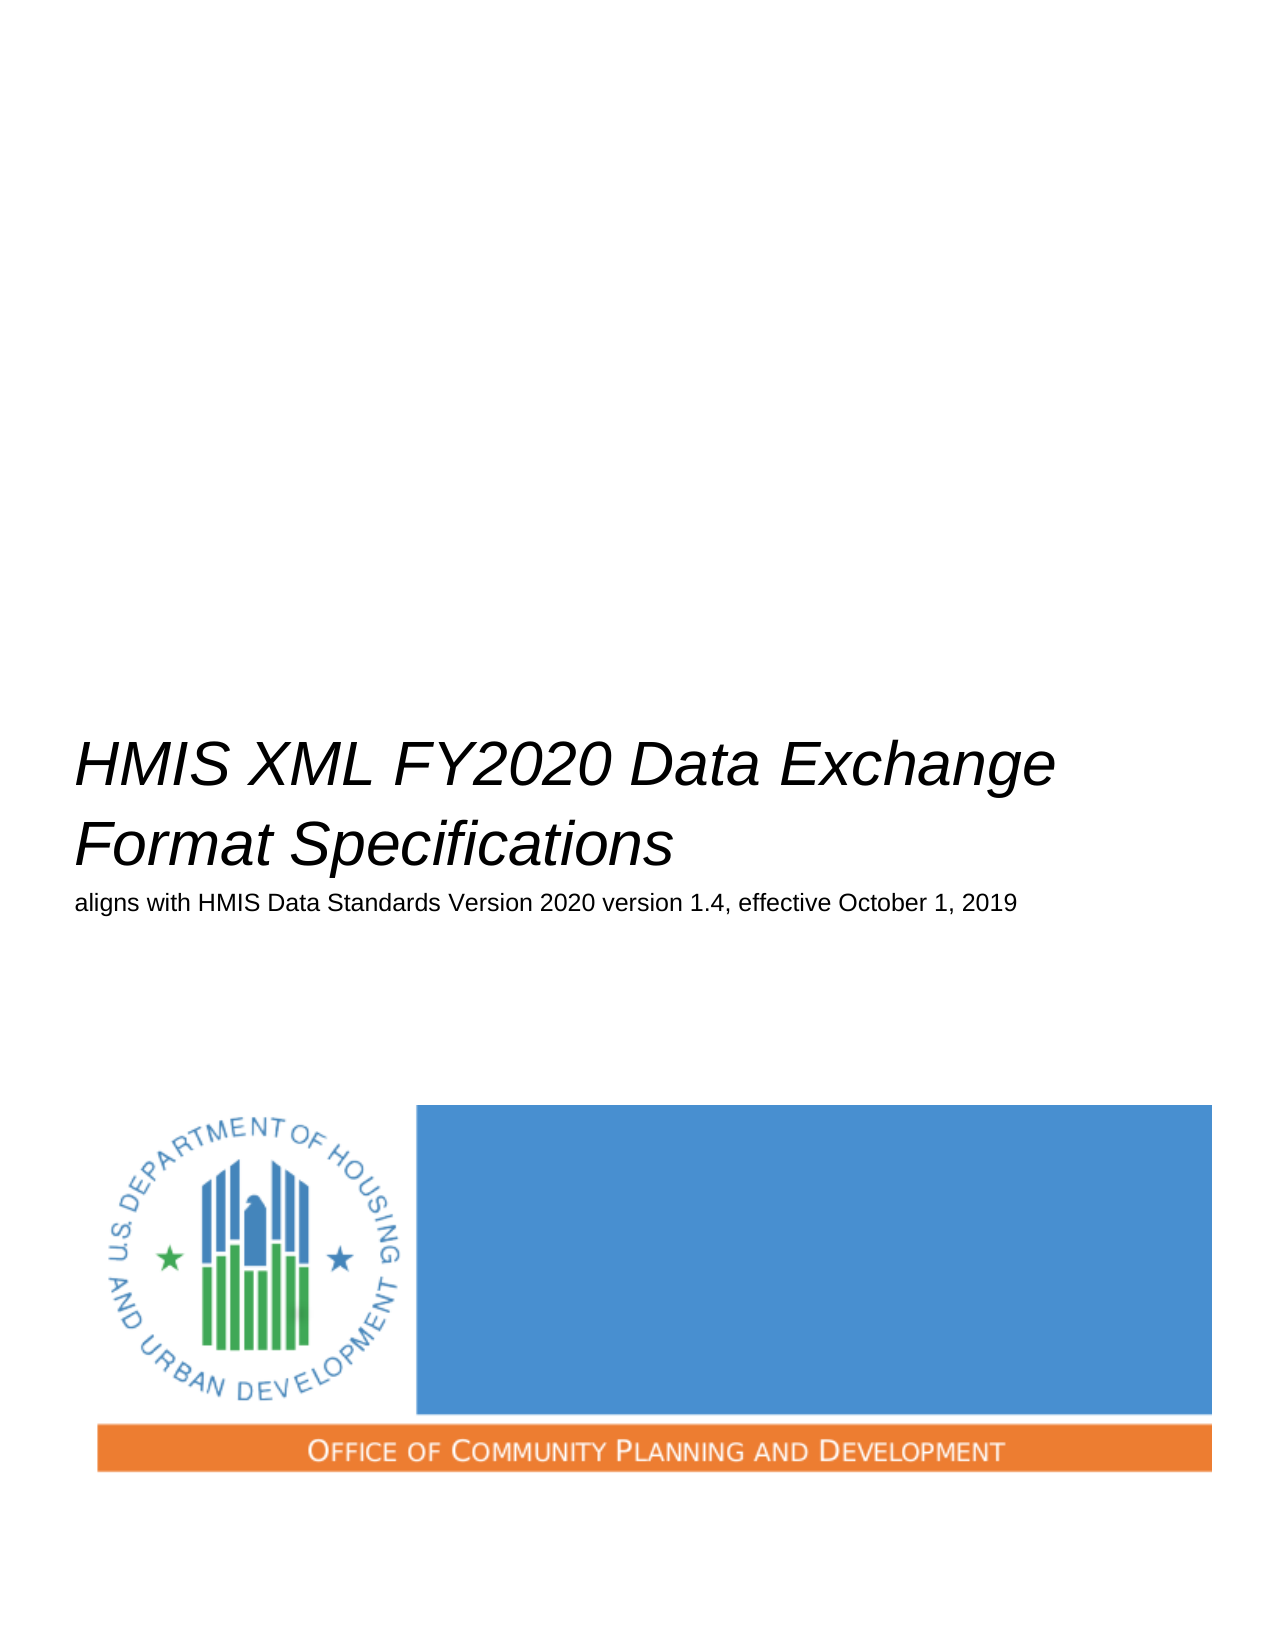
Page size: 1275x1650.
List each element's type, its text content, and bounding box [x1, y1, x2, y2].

picture [93, 1105, 1212, 1477]
title HMIS XML FY2020 Data Exchange Format Specifications [74, 728, 1200, 878]
title aligns with HMIS Data Standards Version 2020 version 1.4, effective October 1, 2019 [74, 889, 1200, 917]
